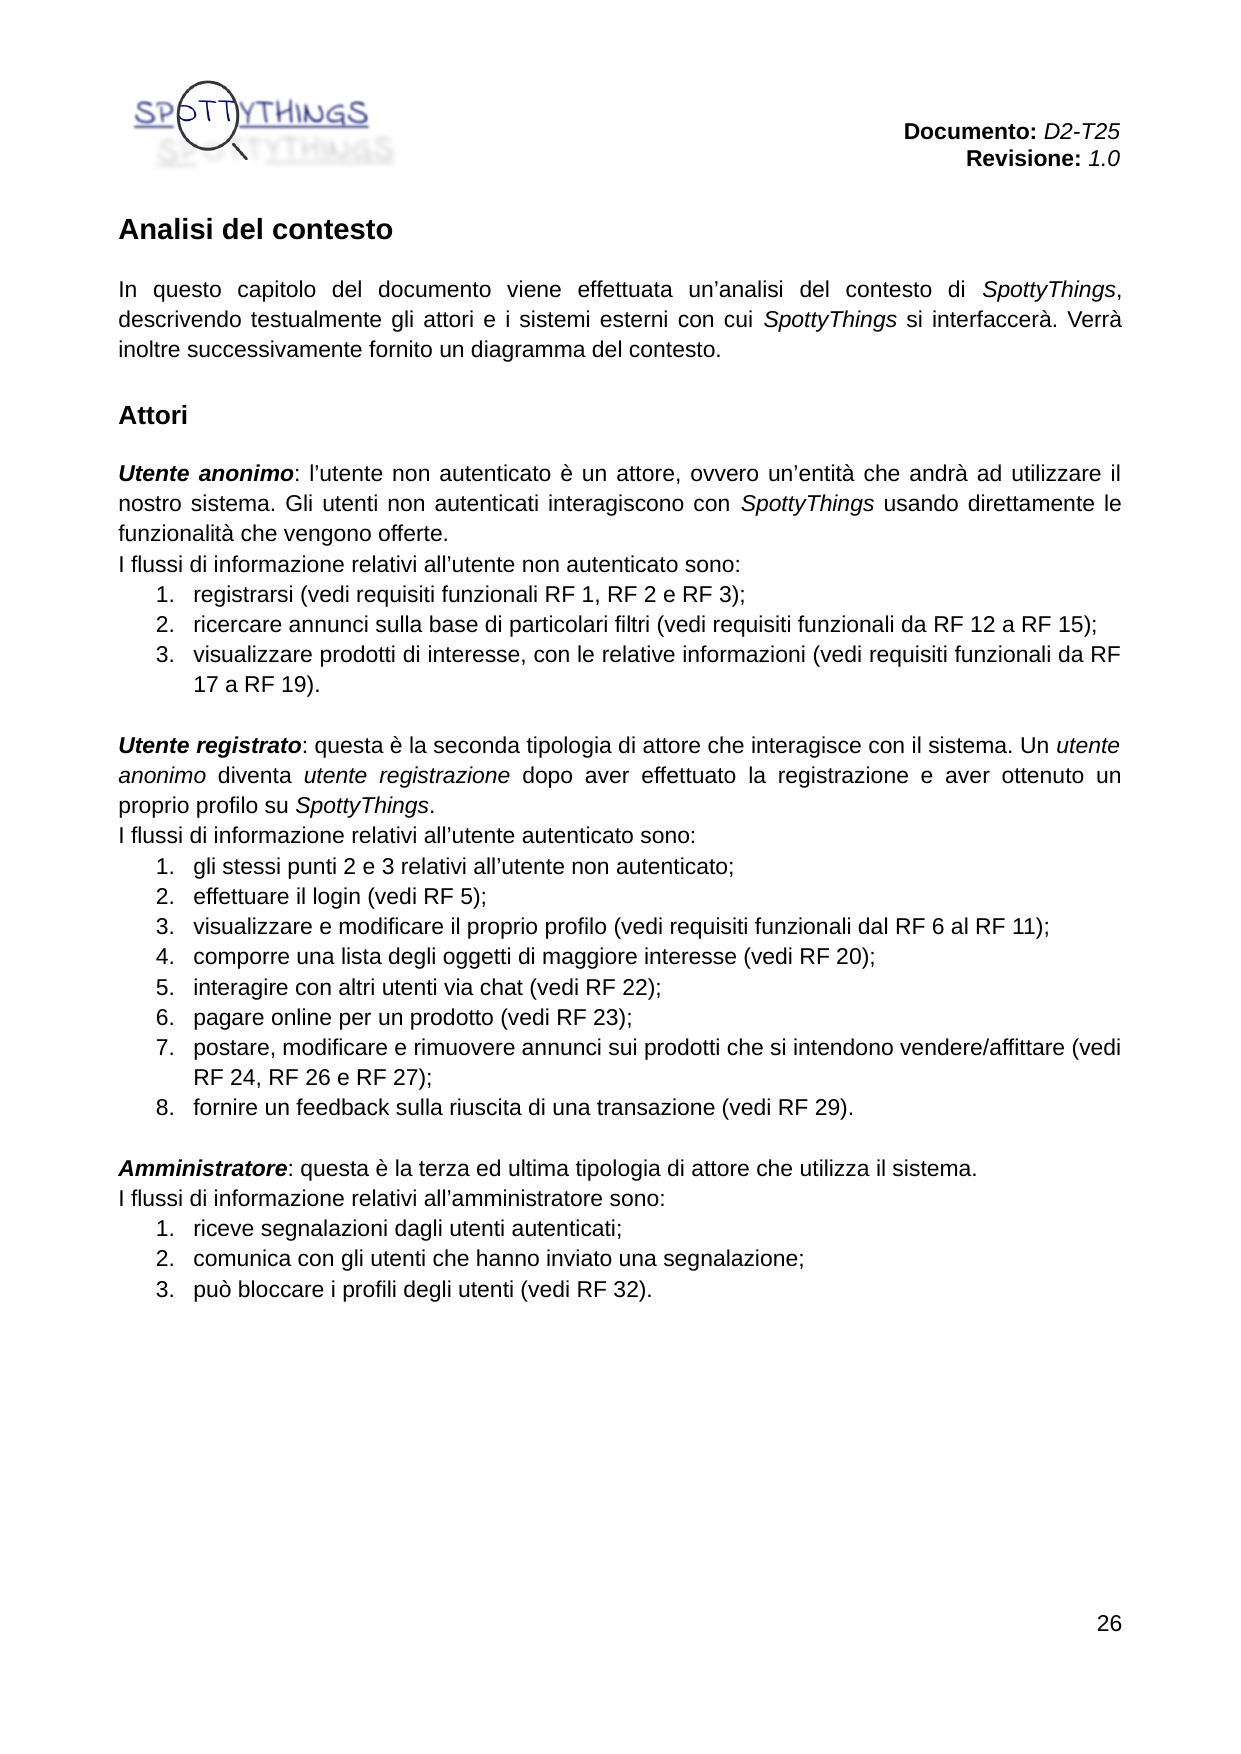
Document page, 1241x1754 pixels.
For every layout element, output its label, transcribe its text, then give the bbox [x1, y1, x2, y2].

list postare, modificare e rimuovere annunci sui prodotti che si intendono vendere/affittare (vedi RF 24, RF 26 e RF 27); [156, 1034, 1122, 1091]
subtitle Attori [118, 399, 1122, 430]
list visualizzare prodotti di interesse, con le relative informazioni (vedi requisiti funzionali da RF 17 a RF 19). [156, 641, 1122, 698]
list può bloccare i profili degli utenti (vedi RF 32). [156, 1276, 1122, 1302]
text I flussi di informazione relativi all’amministratore sono: [118, 1185, 1122, 1211]
list effettuare il login (vedi RF 5); [156, 883, 1122, 909]
list comporre una lista degli oggetti di maggiore interesse (vedi RF 20); [156, 943, 1122, 970]
list visualizzare e modificare il proprio profilo (vedi requisiti funzionali dal RF 6 al RF 11); [156, 913, 1122, 939]
picture [123, 73, 399, 187]
list comunica con gli utenti che hanno inviato una segnalazione; [156, 1245, 1122, 1272]
list pagare online per un prodotto (vedi RF 23); [156, 1004, 1122, 1030]
text I flussi di informazione relativi all’utente autenticato sono: [118, 822, 1122, 849]
list fornire un feedback sulla riuscita di una transazione (vedi RF 29). [156, 1094, 1122, 1121]
text In questo capitolo del documento viene effettuata un’analisi del contesto di SpottyThings, descrivendo testualmente gli attori e i sistemi esterni con cui SpottyThings si interfaccerà. Verrà inoltre successivamente fornito un diagramma del contesto. [118, 276, 1122, 363]
list interagire con altri utenti via chat (vedi RF 22); [156, 973, 1122, 1000]
list gli stessi punti 2 e 3 relativi all’utente non autenticato; [156, 853, 1122, 879]
text Amministratore: questa è la terza ed ultima tipologia di attore che utilizza il sistema. [118, 1155, 1122, 1181]
list riceve segnalazioni dagli utenti autenticati; [156, 1215, 1122, 1242]
text Utente anonimo: l’utente non autenticato è un attore, ovvero un’entità che andrà ad utilizzare il nostro sistema. Gli utenti non autenticati interagiscono con SpottyThings usando direttamente le funzionalità che vengono offerte. [118, 460, 1122, 547]
text I flussi di informazione relativi all’utente non autenticato sono: [118, 551, 1122, 577]
list ricercare annunci sulla base di particolari filtri (vedi requisiti funzionali da RF 12 a RF 15); [156, 611, 1122, 637]
list registrarsi (vedi requisiti funzionali RF 1, RF 2 e RF 3); [156, 581, 1122, 607]
subtitle Analisi del contesto [118, 212, 1122, 246]
text Utente registrato: questa è la seconda tipologia di attore che interagisce con il sistema. Un utente anonimo diventa utente registrazione dopo aver effettuato la registrazione e aver ottenuto un proprio profilo su SpottyThings. [118, 732, 1122, 819]
